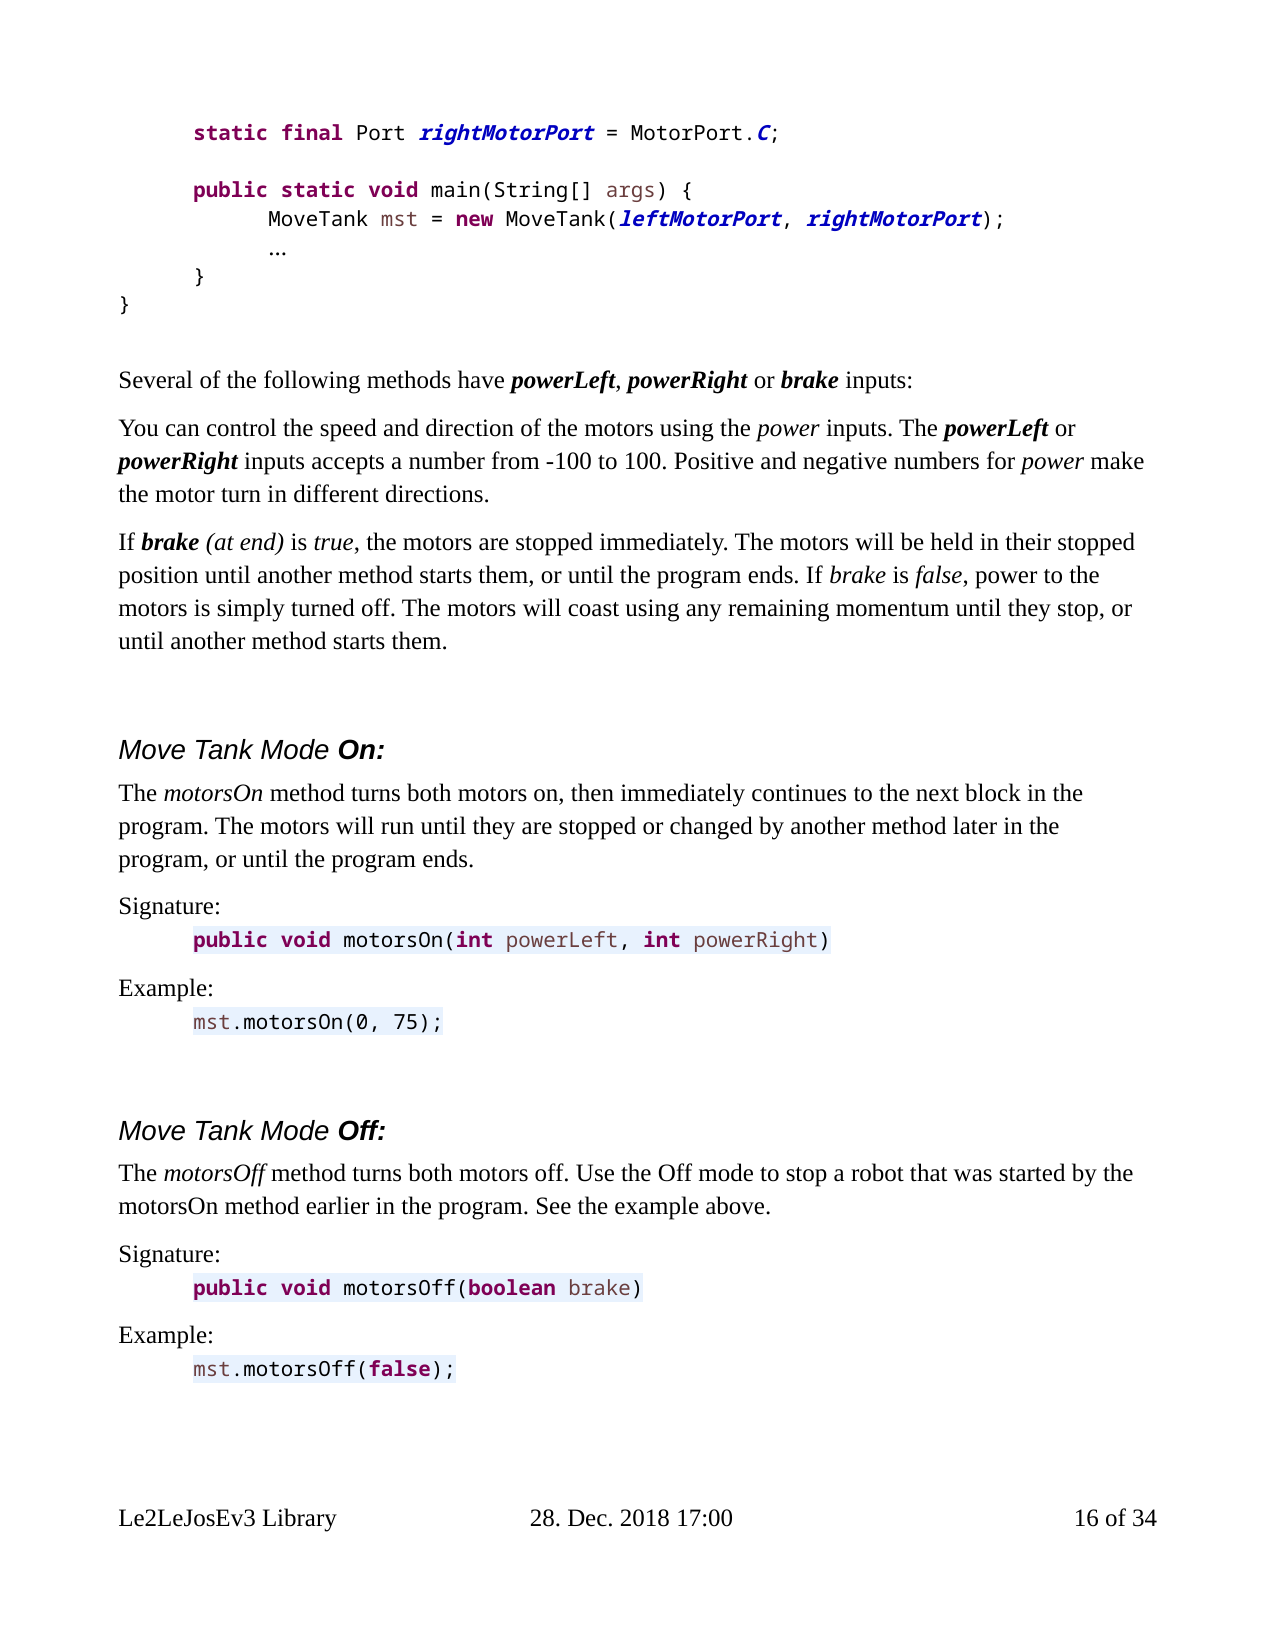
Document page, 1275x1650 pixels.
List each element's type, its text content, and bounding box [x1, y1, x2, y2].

subtitle Move Tank Mode Off: [118, 1114, 1157, 1146]
text } [118, 289, 1157, 318]
text Example: mst.motorsOff(false); [118, 1321, 1157, 1383]
text } [118, 261, 1157, 289]
text MoveTank mst = new MoveTank(leftMotorPort, rightMotorPort); [118, 204, 1157, 232]
text You can control the speed and direction of the motors using the power inputs. The powerLeft or powerRight inputs accepts a number from -100 to 100. Positive and negative numbers for power make the motor turn in different directions. [118, 413, 1157, 508]
text The motorsOn method turns both motors on, then immediately continues to the next block in the program. The motors will run until they are stopped or changed by another method later in the program, or until the program ends. [118, 778, 1157, 873]
text The motorsOff method turns both motors off. Use the Off mode to stop a robot that was started by the motorsOn method earlier in the program. See the example above. [118, 1158, 1157, 1220]
subtitle Move Tank Mode On: [118, 733, 1157, 765]
text Signature: public void motorsOn(int powerLeft, int powerRight) [118, 891, 1157, 954]
text static final Port rightMotorPort = MotorPort.C; [118, 118, 1157, 147]
text public static void main(String[] args) { [118, 175, 1157, 204]
text If brake (at end) is true, the motors are stopped immediately. The motors will be held in their stopped position until another method starts them, or until the program ends. If brake is false, power to the motors is simply turned off. The motors will coast using any remaining momentum until they stop, or until another method starts them. [118, 527, 1157, 654]
text Signature: public void motorsOff(boolean brake) [118, 1239, 1157, 1302]
text ... [118, 232, 1157, 261]
text Example: mst.motorsOn(0, 75); [118, 973, 1157, 1035]
text Several of the following methods have powerLeft, powerRight or brake inputs: [118, 365, 1157, 394]
